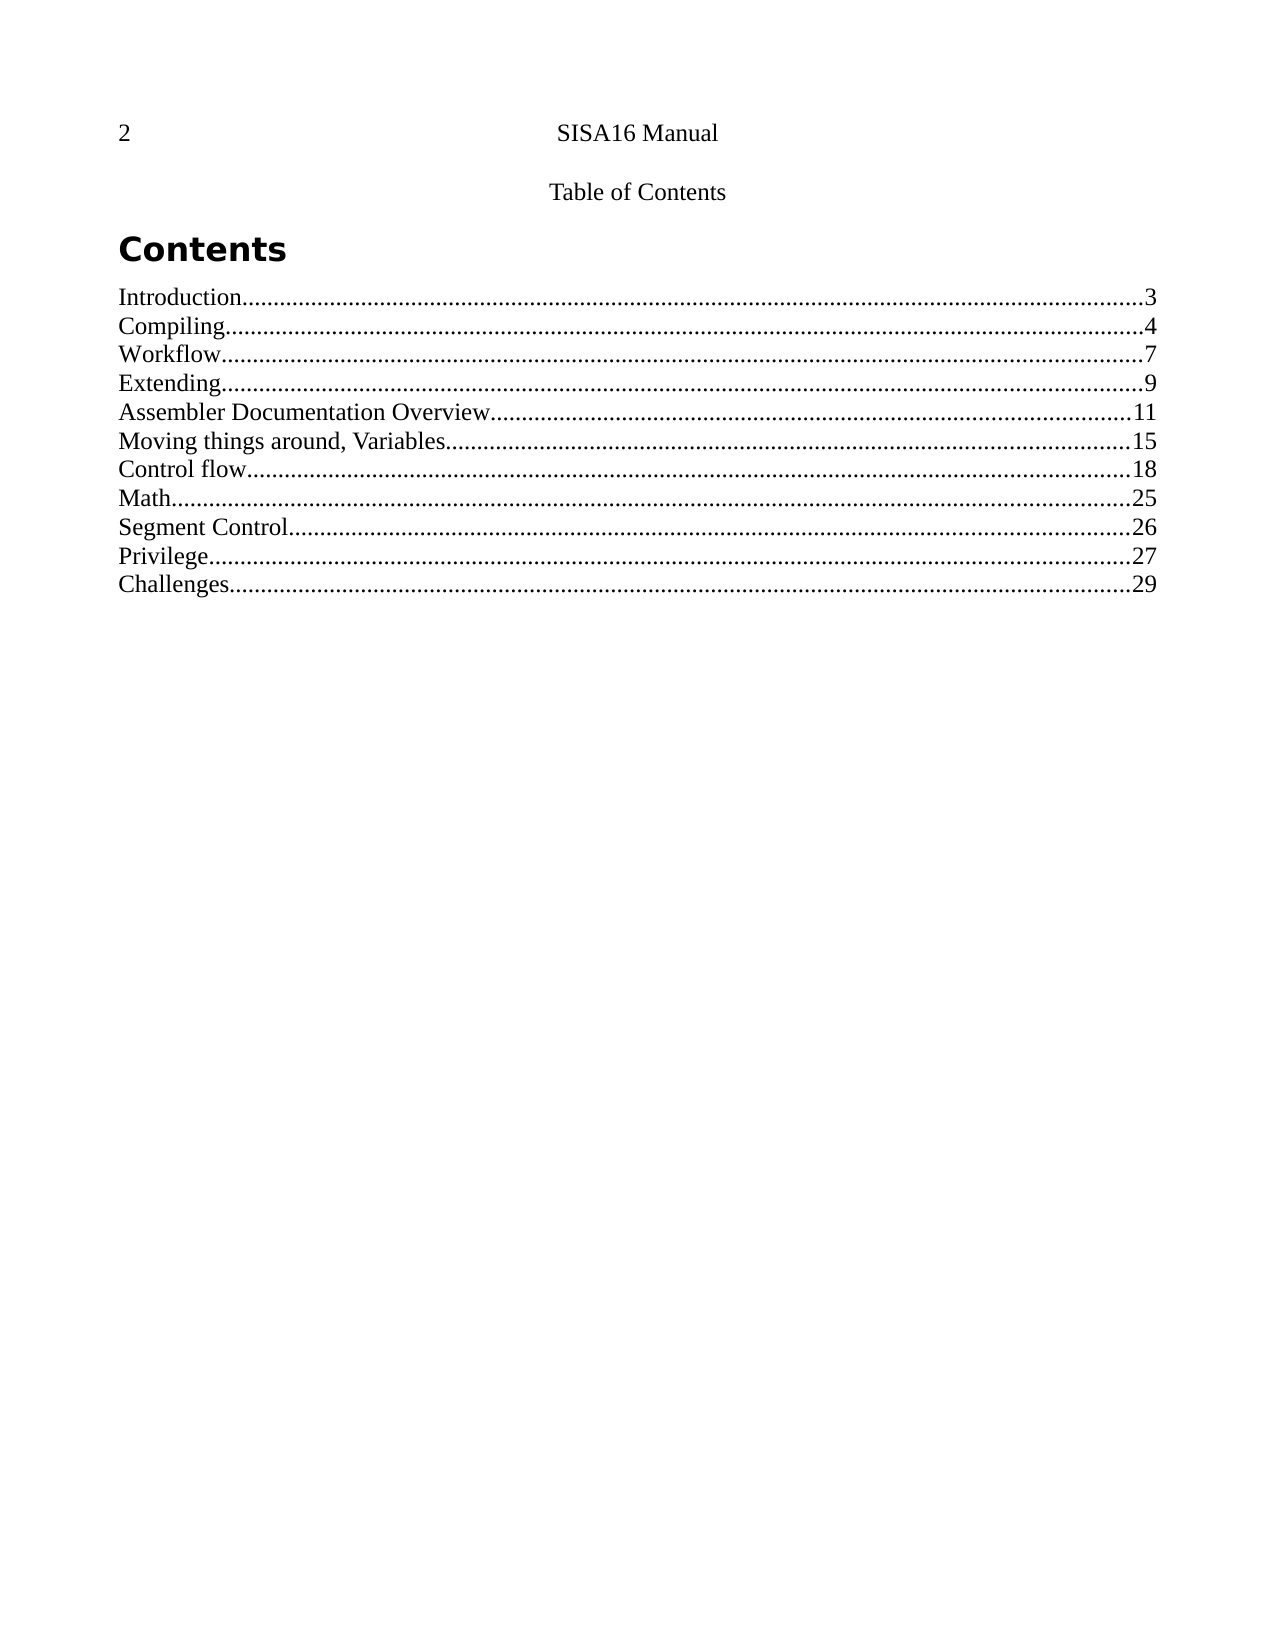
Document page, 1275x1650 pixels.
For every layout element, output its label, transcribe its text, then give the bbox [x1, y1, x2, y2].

text Table of Contents [118, 177, 1157, 206]
text Privilege 27 [118, 541, 1157, 569]
text Assembler Documentation Overview 11 [118, 397, 1157, 426]
text Math 25 [118, 483, 1157, 512]
text Control flow 18 [118, 454, 1157, 483]
text Challenges 29 [118, 569, 1157, 598]
text Introduction 3 [118, 282, 1157, 311]
text Moving things around, Variables 15 [118, 426, 1157, 454]
text Extending 9 [118, 368, 1157, 397]
text Compiling 4 [118, 311, 1157, 339]
text Workflow 7 [118, 339, 1157, 368]
text Segment Control 26 [118, 512, 1157, 541]
subtitle Contents [118, 231, 1157, 269]
